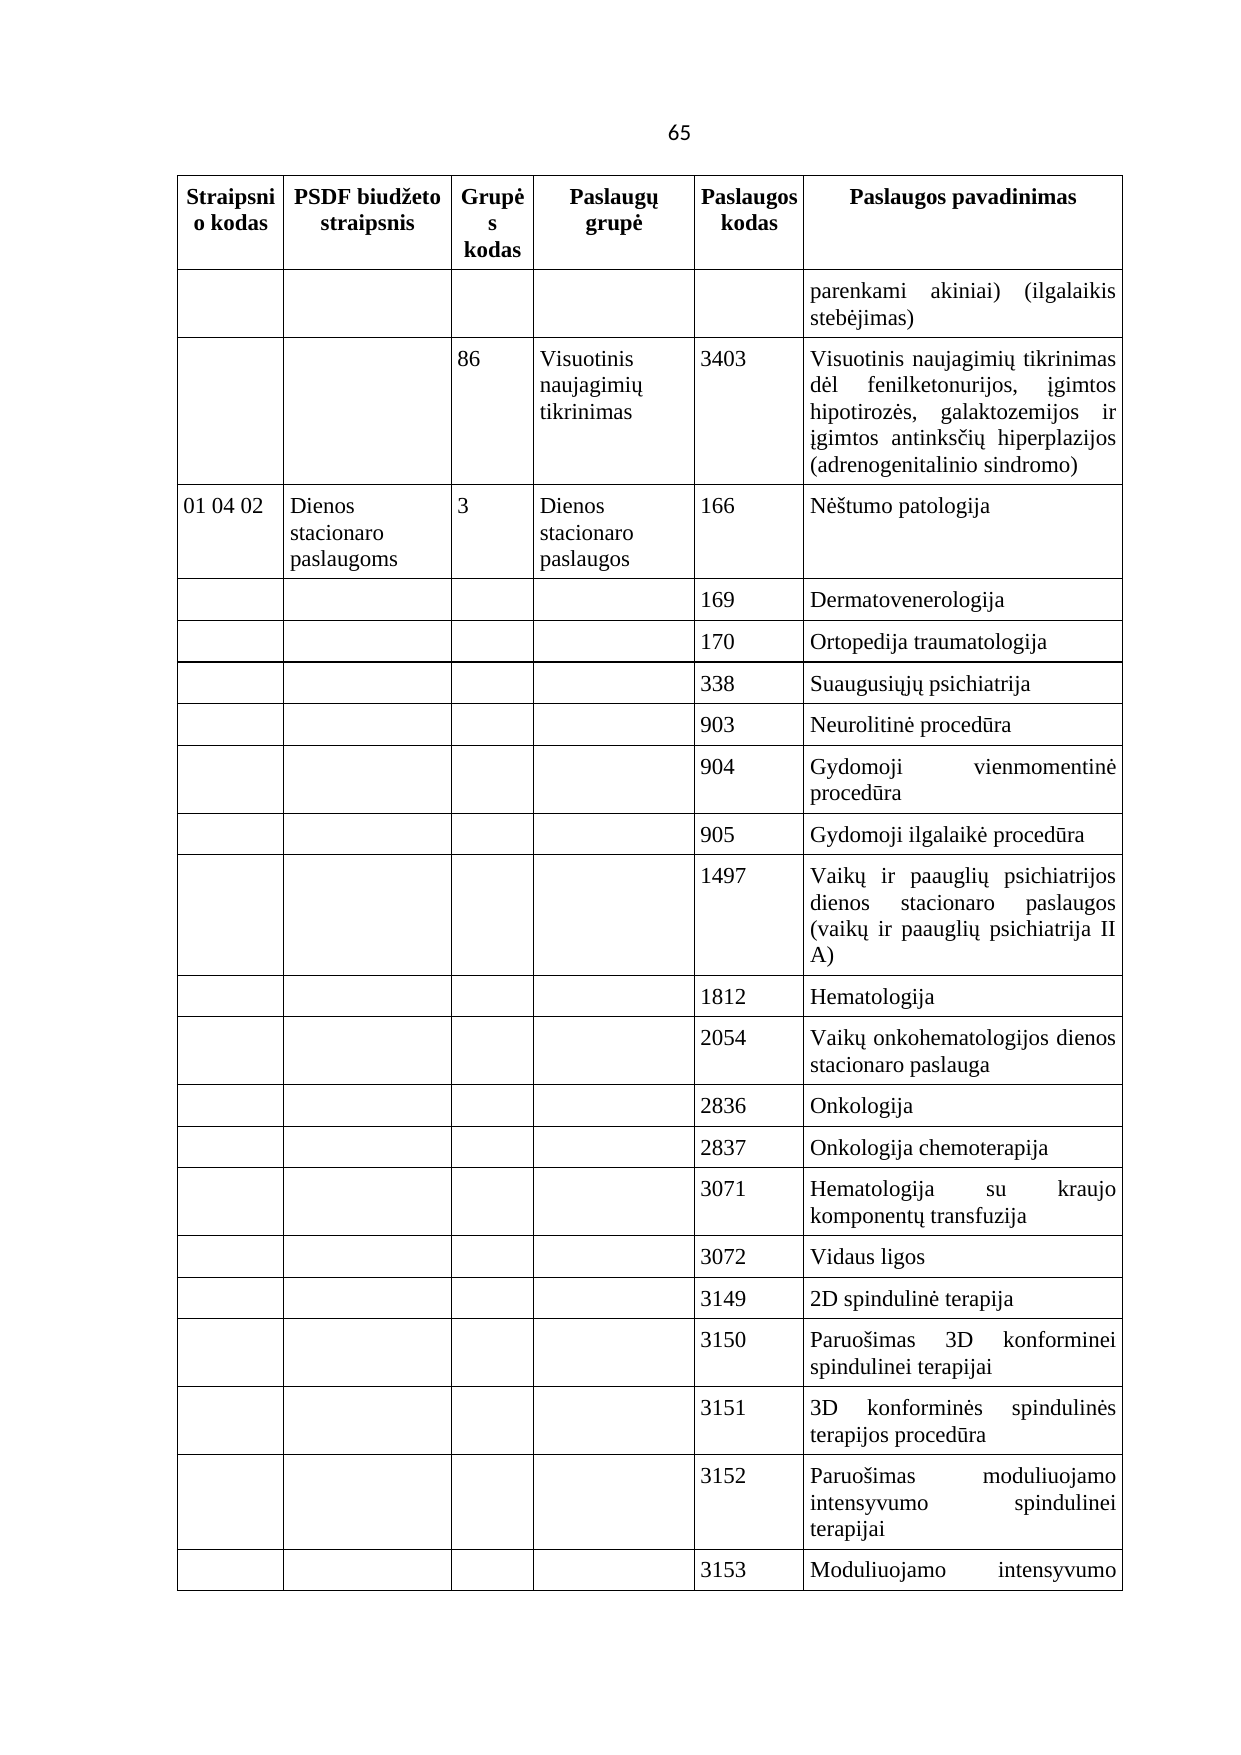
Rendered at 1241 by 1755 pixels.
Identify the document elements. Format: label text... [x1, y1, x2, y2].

table_cell [284, 746, 451, 812]
table_cell [534, 1085, 694, 1126]
table_cell 3149 [695, 1278, 803, 1318]
table_cell 2D spindulinė terapija [804, 1278, 1122, 1318]
table_cell Moduliuojamo intensyvumo [804, 1550, 1122, 1590]
table_cell [534, 1319, 694, 1386]
table_cell [452, 1455, 533, 1548]
table_cell [534, 1278, 694, 1318]
table_cell parenkami akiniai) (ilgalaikis stebėjimas) [804, 270, 1122, 337]
table_cell Paruošimas moduliuojamo intensyvumo spindulinei terapijai [804, 1455, 1122, 1548]
table_cell [178, 855, 283, 975]
table_cell [178, 746, 283, 812]
table_cell [534, 270, 694, 337]
table_cell Nėštumo patologija [804, 485, 1122, 578]
table_cell Onkologija chemoterapija [804, 1127, 1122, 1167]
table_cell [534, 1550, 694, 1590]
table_cell 1812 [695, 976, 803, 1016]
table_cell [534, 855, 694, 975]
table_cell Hematologija [804, 976, 1122, 1016]
table_cell [452, 1387, 533, 1454]
table_cell [178, 1387, 283, 1454]
table_cell 166 [695, 485, 803, 578]
table_cell [178, 1550, 283, 1590]
table_header PSDF biudžeto straipsnis [284, 176, 451, 269]
table_cell [534, 814, 694, 854]
table_header Paslaugos pavadinimas [804, 176, 1122, 269]
table_cell [284, 1168, 451, 1235]
table_cell 3D konforminės spindulinės terapijos procedūra [804, 1387, 1122, 1454]
table_cell [284, 976, 451, 1016]
table_cell [284, 270, 451, 337]
table_cell [534, 1017, 694, 1084]
table_cell [284, 1455, 451, 1548]
table_cell [534, 621, 694, 661]
table_cell 2836 [695, 1085, 803, 1126]
table_cell [452, 1236, 533, 1277]
table_cell [178, 663, 283, 703]
table_cell Hematologija su kraujo komponentų transfuzija [804, 1168, 1122, 1235]
table_cell [178, 1017, 283, 1084]
table_cell 3153 [695, 1550, 803, 1590]
table_cell 170 [695, 621, 803, 661]
table_cell 2837 [695, 1127, 803, 1167]
table_cell Visuotinis naujagimių tikrinimas [534, 338, 694, 484]
table_cell Neurolitinė procedūra [804, 704, 1122, 744]
table_cell 1497 [695, 855, 803, 975]
table_cell 86 [452, 338, 533, 484]
table_cell [534, 704, 694, 744]
table_cell 338 [695, 663, 803, 703]
table_cell [284, 621, 451, 661]
table_cell 3152 [695, 1455, 803, 1548]
table_cell [452, 1127, 533, 1167]
table_cell [178, 1455, 283, 1548]
table_cell Visuotinis naujagimių tikrinimas dėl fenilketonurijos, įgimtos hipotirozės, galaktozemijos ir įgimtos antinksčių hiperplazijos (adrenogenitalinio sindromo) [804, 338, 1122, 484]
table_cell [178, 1168, 283, 1235]
table_cell Dienos stacionaro paslaugos [534, 485, 694, 578]
table_cell [284, 1319, 451, 1386]
table_cell [452, 270, 533, 337]
table_cell [695, 270, 803, 337]
table_cell Dienos stacionaro paslaugoms [284, 485, 451, 578]
table_cell [284, 1278, 451, 1318]
table_cell [534, 976, 694, 1016]
table_cell [178, 270, 283, 337]
table_cell [284, 1236, 451, 1277]
table_cell [452, 746, 533, 812]
table_cell [284, 1085, 451, 1126]
table_cell [452, 814, 533, 854]
table_cell [284, 1017, 451, 1084]
table_cell Onkologija [804, 1085, 1122, 1126]
table_cell [452, 663, 533, 703]
table_cell [284, 1550, 451, 1590]
table_cell Gydomoji vienmomentinė procedūra [804, 746, 1122, 812]
table_cell Vaikų onkohematologijos dienos stacionaro paslauga [804, 1017, 1122, 1084]
table_cell 2054 [695, 1017, 803, 1084]
table_cell [284, 814, 451, 854]
table_cell [534, 663, 694, 703]
table_cell [452, 1319, 533, 1386]
table_cell [178, 1085, 283, 1126]
table_cell [534, 1127, 694, 1167]
table_cell [452, 1085, 533, 1126]
table_cell Vaikų ir paauglių psichiatrijos dienos stacionaro paslaugos (vaikų ir paauglių psichiatrija II A) [804, 855, 1122, 975]
table_cell 905 [695, 814, 803, 854]
table_cell 904 [695, 746, 803, 812]
table_header Grupės kodas [452, 176, 533, 269]
table_cell [178, 621, 283, 661]
table_cell Vidaus ligos [804, 1236, 1122, 1277]
table_cell [534, 746, 694, 812]
table_cell [284, 338, 451, 484]
table_cell [534, 1168, 694, 1235]
table_cell [178, 1127, 283, 1167]
table_cell [534, 579, 694, 620]
table_cell 01 04 02 [178, 485, 283, 578]
table_cell [452, 1278, 533, 1318]
table_cell [284, 579, 451, 620]
table_cell [452, 579, 533, 620]
table_cell 3 [452, 485, 533, 578]
table_cell [452, 1168, 533, 1235]
table_cell [534, 1387, 694, 1454]
table_cell Dermatovenerologija [804, 579, 1122, 620]
table_cell [178, 579, 283, 620]
table_cell [452, 1017, 533, 1084]
table_cell Suaugusiųjų psichiatrija [804, 663, 1122, 703]
table_cell [284, 663, 451, 703]
table_cell 3151 [695, 1387, 803, 1454]
table_cell [178, 814, 283, 854]
table_cell [284, 855, 451, 975]
table_cell [452, 704, 533, 744]
table_header Paslaugos kodas [695, 176, 803, 269]
table_cell 903 [695, 704, 803, 744]
table_cell 3403 [695, 338, 803, 484]
table_cell 3150 [695, 1319, 803, 1386]
table_cell 3072 [695, 1236, 803, 1277]
table_cell [284, 704, 451, 744]
table_cell [284, 1387, 451, 1454]
table_cell [178, 1278, 283, 1318]
table_cell [284, 1127, 451, 1167]
table_cell [178, 338, 283, 484]
table_header Paslaugų grupė [534, 176, 694, 269]
table_cell [452, 976, 533, 1016]
table_cell [178, 1236, 283, 1277]
table_cell [452, 1550, 533, 1590]
table_cell [178, 1319, 283, 1386]
table_cell [178, 976, 283, 1016]
table_cell 169 [695, 579, 803, 620]
table_cell [452, 621, 533, 661]
table_cell Gydomoji ilgalaikė procedūra [804, 814, 1122, 854]
table_cell [534, 1455, 694, 1548]
table_cell Ortopedija traumatologija [804, 621, 1122, 661]
table_cell 3071 [695, 1168, 803, 1235]
table_header Straipsnio kodas [178, 176, 283, 269]
table_cell [178, 704, 283, 744]
table_cell Paruošimas 3D konforminei spindulinei terapijai [804, 1319, 1122, 1386]
table_cell [534, 1236, 694, 1277]
table_cell [452, 855, 533, 975]
